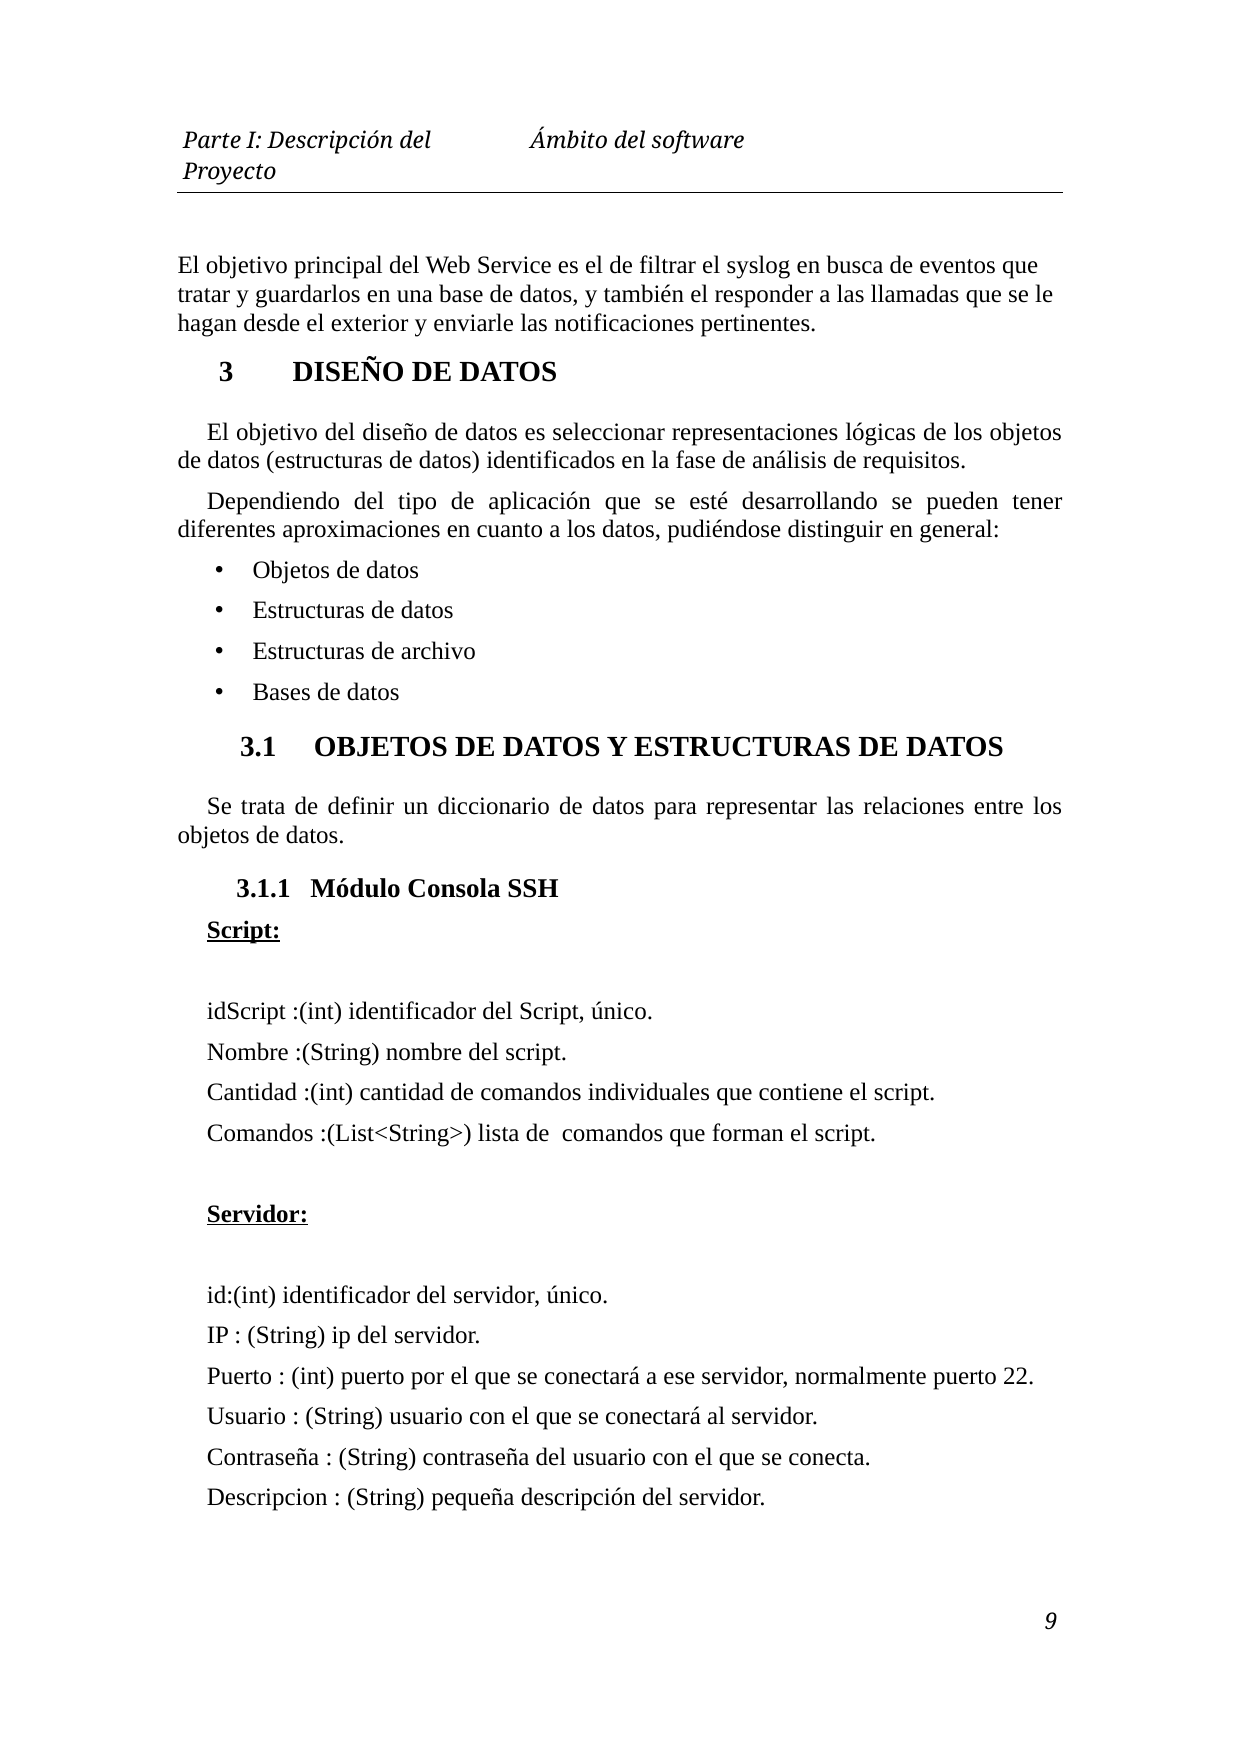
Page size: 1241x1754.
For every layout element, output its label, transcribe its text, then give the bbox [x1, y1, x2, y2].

subtitle Diseño de datos [218, 354, 1063, 388]
text id:(int) identificador del servidor, único. [177, 1280, 1063, 1308]
text Nombre :(String) nombre del script. [177, 1037, 1063, 1065]
list Estructuras de datos [215, 596, 1063, 624]
subtitle objetos de datos y estructuras de datos [240, 729, 1063, 762]
text Usuario : (String) usuario con el que se conectará al servidor. [177, 1401, 1063, 1430]
list Bases de datos [215, 677, 1063, 705]
text Contraseña : (String) contraseña del usuario con el que se conecta. [177, 1442, 1063, 1471]
list Estructuras de archivo [215, 636, 1063, 665]
text Se trata de definir un diccionario de datos para representar las relaciones entre los objetos de datos. [177, 791, 1063, 849]
text Cantidad :(int) cantidad de comandos individuales que contiene el script. [177, 1077, 1063, 1106]
text El objetivo del diseño de datos es seleccionar representaciones lógicas de los objetos de datos (estructuras de datos) identificados en la fase de análisis de requisitos. [177, 417, 1063, 474]
text Script: [177, 915, 1063, 944]
text Dependiendo del tipo de aplicación que se esté desarrollando se pueden tener diferentes aproximaciones en cuanto a los datos, pudiéndose distinguir en general: [177, 486, 1063, 543]
text Descripcion : (String) pequeña descripción del servidor. [177, 1482, 1063, 1511]
list El objetivo principal del Web Service es el de filtrar el syslog en busca de eventos que tratar y guardarlos en una base de datos, y también el responder a las llamadas que se le hagan desde el exterior y enviarle las notificaciones pertinentes. [177, 250, 1063, 337]
text Comandos :(List<String>) lista de comandos que forman el script. [177, 1118, 1063, 1146]
list Objetos de datos [215, 555, 1063, 584]
text IP : (String) ip del servidor. [177, 1320, 1063, 1349]
text Servidor: [177, 1199, 1063, 1227]
subtitle Módulo Consola SSH [236, 872, 1004, 903]
text Puerto : (int) puerto por el que se conectará a ese servidor, normalmente puerto 22. [177, 1361, 1063, 1389]
text idScript :(int) identificador del Script, único. [177, 996, 1063, 1025]
